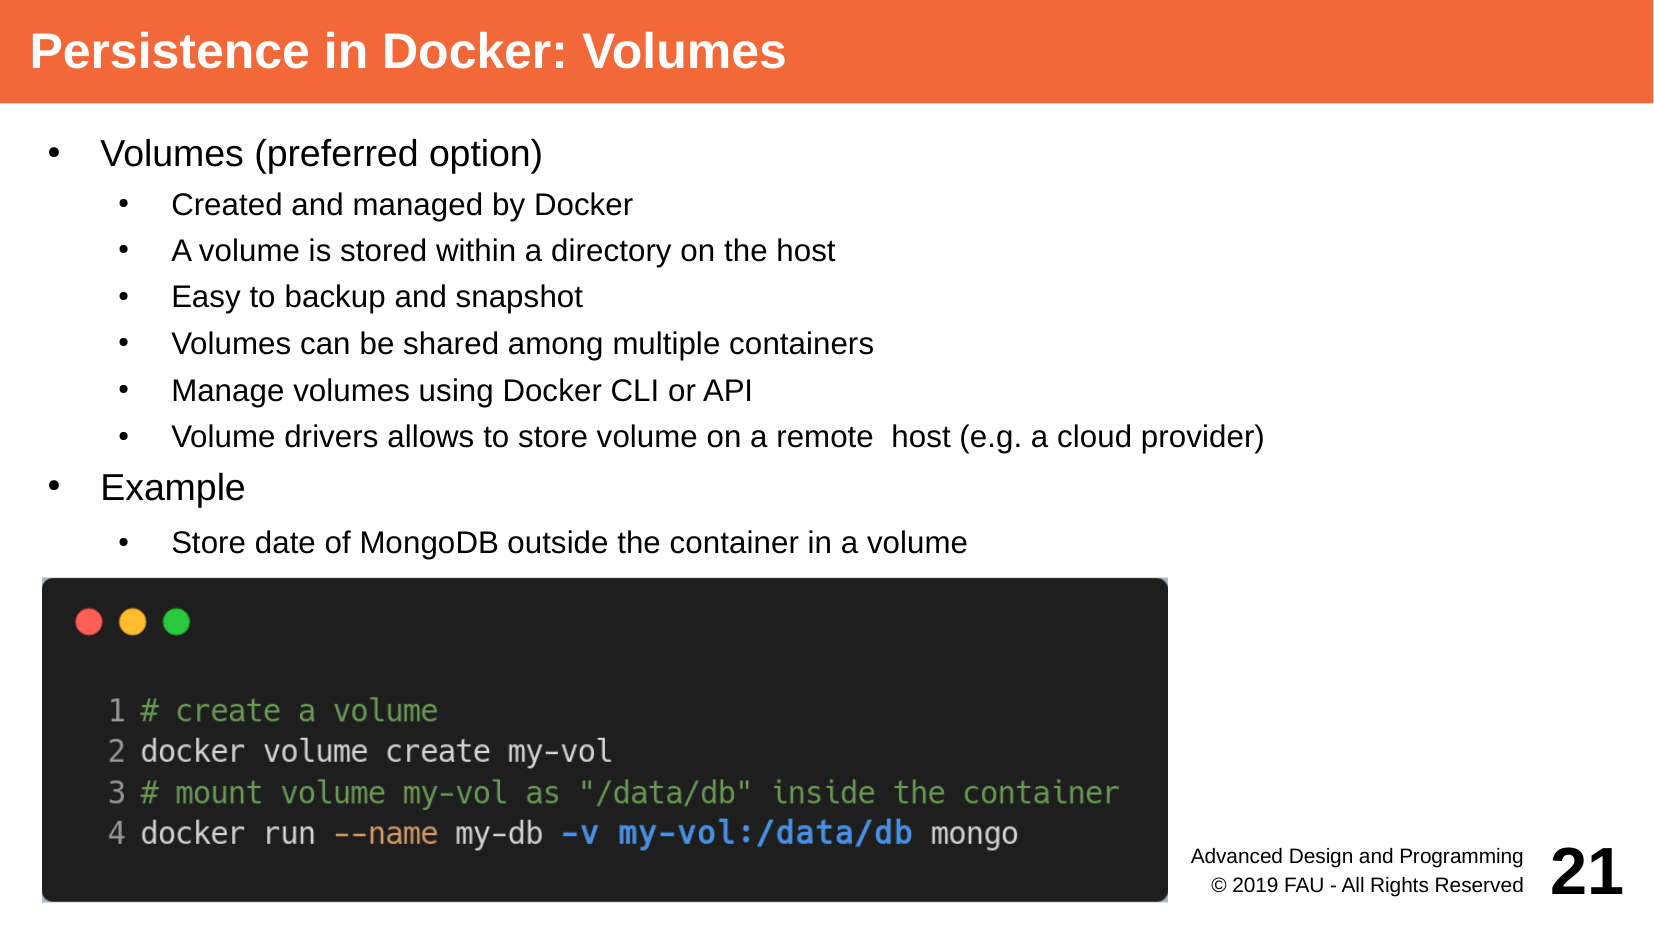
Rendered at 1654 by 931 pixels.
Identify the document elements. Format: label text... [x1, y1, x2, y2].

list Volumes (preferred option) Created and managed by Docker A volume is stored within a directory on the host Easy to backup and snapshot Volumes can be shared among multiple containers Manage volumes using Docker CLI or API Volume drivers allows to store volume on a remote host (e.g. a cloud provider) Example Store date of MongoDB outside the container in a volume [29, 132, 1625, 813]
title Persistence in Docker: Volumes [0, 0, 1654, 104]
picture [42, 577, 1168, 903]
